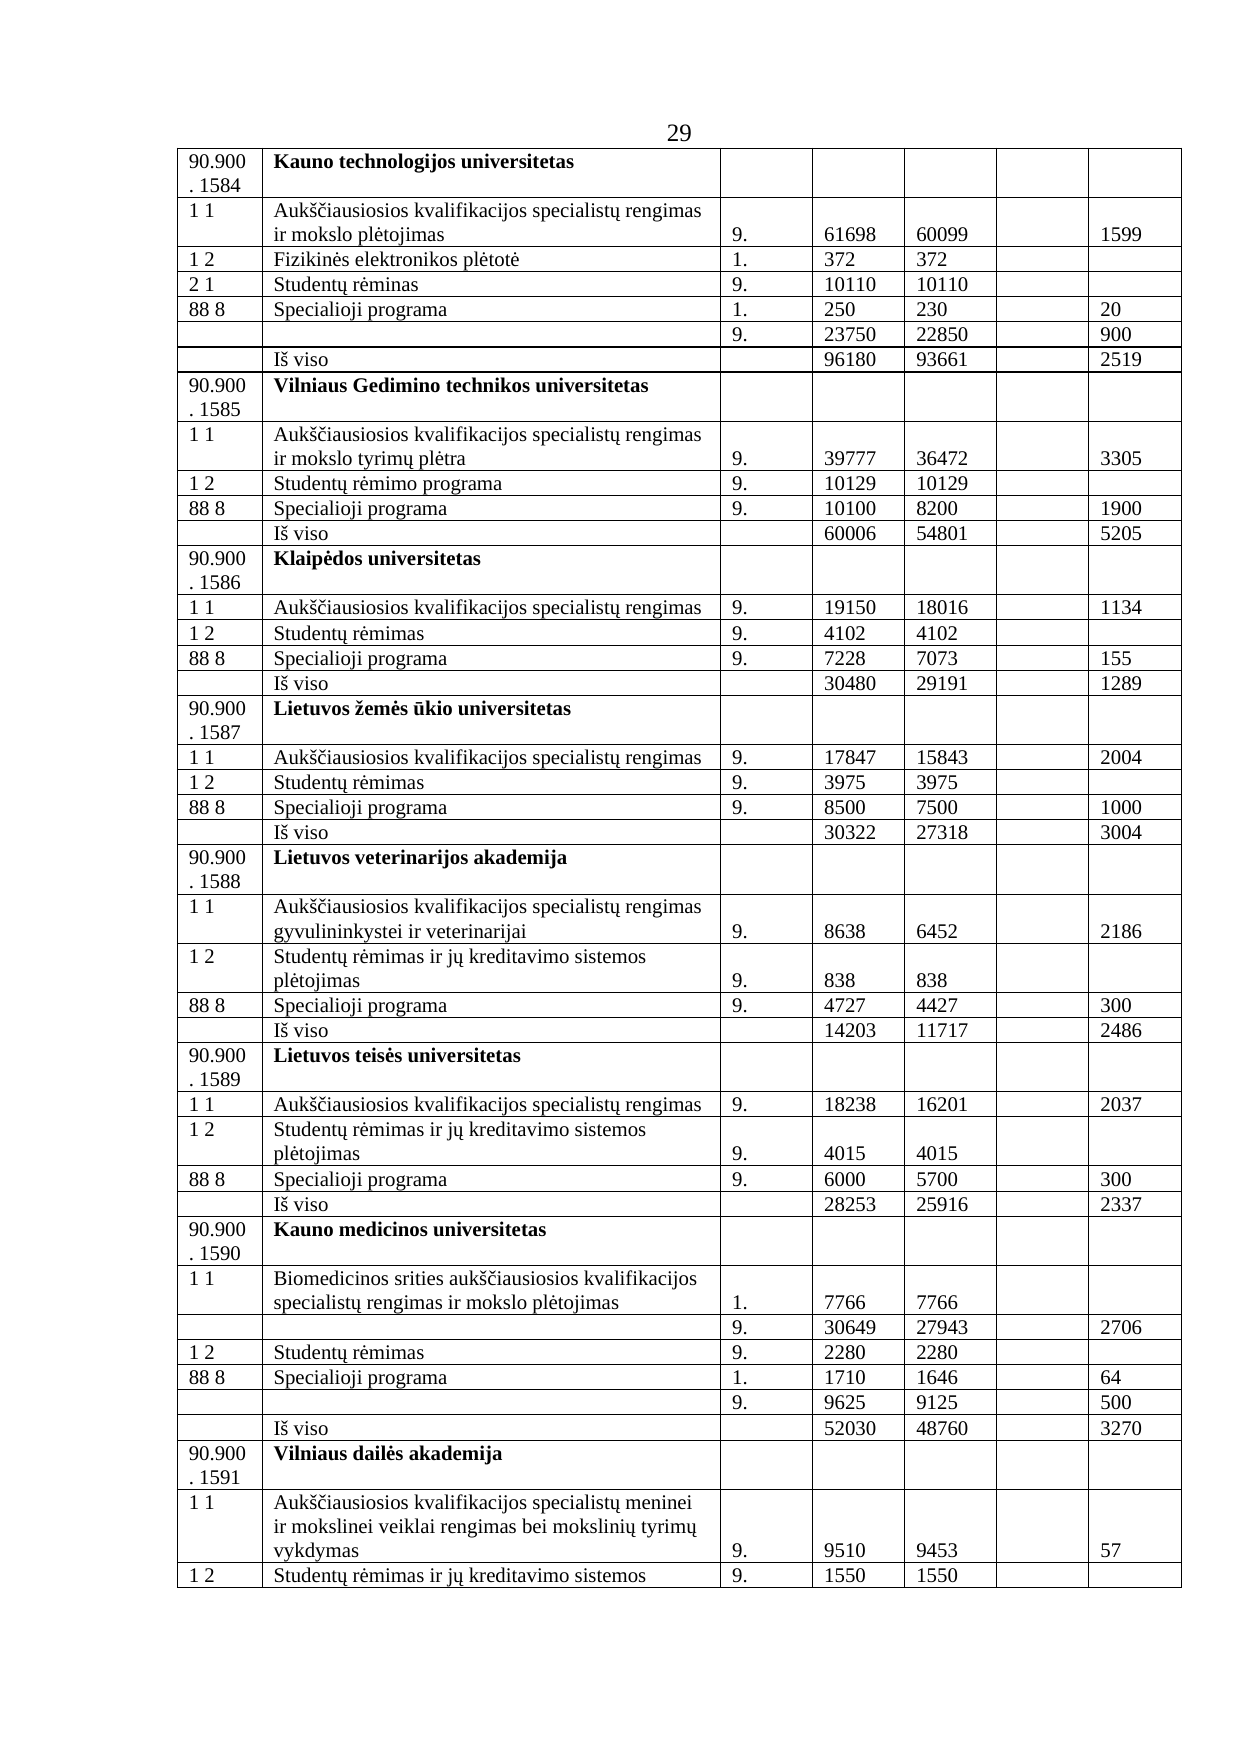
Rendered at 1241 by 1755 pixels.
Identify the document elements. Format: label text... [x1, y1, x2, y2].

table_cell Studentų rėmimo programa [263, 471, 720, 495]
table_cell 90.900. 1585 [178, 373, 262, 421]
table_cell 9. [721, 1166, 812, 1191]
table_cell [997, 471, 1088, 495]
table_cell 88 8 [178, 1166, 262, 1191]
table_cell 1710 [813, 1365, 904, 1389]
table_cell 1550 [813, 1563, 904, 1587]
table_cell 10110 [905, 272, 996, 296]
table_cell Iš viso [263, 671, 720, 695]
table_cell 23750 [813, 322, 904, 346]
table_cell 88 8 [178, 646, 262, 669]
table_cell Iš viso [263, 1192, 720, 1216]
table_cell 9. [721, 322, 812, 346]
table_cell 1 1 [178, 895, 262, 943]
table_cell [721, 820, 812, 844]
table_cell 1900 [1089, 496, 1181, 520]
table_cell [721, 845, 812, 893]
table_cell [178, 348, 262, 371]
table_cell Specialioji programa [263, 646, 720, 669]
table_cell 1134 [1089, 595, 1181, 619]
table_cell [263, 322, 720, 346]
table_cell [997, 1192, 1088, 1216]
table_cell [721, 1415, 812, 1439]
table_cell 5205 [1089, 521, 1181, 545]
table_cell 9. [721, 770, 812, 794]
table_cell 3270 [1089, 1415, 1181, 1439]
table_cell 2037 [1089, 1092, 1181, 1116]
table_cell 838 [905, 944, 996, 992]
table_cell [997, 373, 1088, 421]
table_cell 8500 [813, 795, 904, 819]
table_cell 90.900. 1591 [178, 1441, 262, 1489]
table_cell 3004 [1089, 820, 1181, 844]
table_cell Studentų rėmimas [263, 620, 720, 644]
table_cell 30322 [813, 820, 904, 844]
table_cell 250 [813, 297, 904, 321]
table_cell 88 8 [178, 795, 262, 819]
table_cell [721, 1192, 812, 1216]
table_cell [997, 1018, 1088, 1042]
table_cell 2337 [1089, 1192, 1181, 1216]
table_cell [997, 496, 1088, 520]
table_cell 1 1 [178, 198, 262, 246]
table_cell 90.900. 1590 [178, 1217, 262, 1265]
table_cell 9. [721, 1315, 812, 1339]
table_cell 9. [721, 944, 812, 992]
table_cell 60006 [813, 521, 904, 545]
table_cell 1 2 [178, 770, 262, 794]
table_cell [997, 149, 1088, 197]
table_cell [813, 373, 904, 421]
table_cell 10129 [813, 471, 904, 495]
table_cell 1 1 [178, 422, 262, 470]
table_cell Iš viso [263, 1018, 720, 1042]
table_cell 1 1 [178, 1092, 262, 1116]
table_cell [997, 845, 1088, 893]
table_cell 61698 [813, 198, 904, 246]
table_cell 4102 [813, 620, 904, 644]
table_cell Studentų rėmimas ir jų kreditavimo sistemos plėtojimas [263, 944, 720, 992]
table_cell 1 2 [178, 1117, 262, 1165]
table_cell 1 1 [178, 1266, 262, 1314]
table_cell 18016 [905, 595, 996, 619]
table_cell 8200 [905, 496, 996, 520]
table_cell 8638 [813, 895, 904, 943]
table_cell 9. [721, 1390, 812, 1414]
table_cell 22850 [905, 322, 996, 346]
table_cell [905, 1217, 996, 1265]
table_cell 90.900. 1584 [178, 149, 262, 197]
table_cell [997, 272, 1088, 296]
table_cell [813, 149, 904, 197]
table_cell 4102 [905, 620, 996, 644]
table_cell Aukščiausiosios kvalifikacijos specialistų rengimas [263, 745, 720, 769]
table_cell [905, 845, 996, 893]
table_cell [997, 198, 1088, 246]
table_cell 2280 [813, 1340, 904, 1364]
table_cell 372 [905, 247, 996, 271]
table_cell Specialioji programa [263, 993, 720, 1017]
table_cell 30480 [813, 671, 904, 695]
table_cell 60099 [905, 198, 996, 246]
table_cell Klaipėdos universitetas [263, 546, 720, 594]
table_cell [813, 845, 904, 893]
table_cell 29191 [905, 671, 996, 695]
table_cell 7228 [813, 646, 904, 669]
table_cell 6452 [905, 895, 996, 943]
table_cell [997, 247, 1088, 271]
table_cell [997, 1217, 1088, 1265]
table_cell 1. [721, 297, 812, 321]
table_cell [263, 1315, 720, 1339]
table_cell 9. [721, 1490, 812, 1562]
table_cell Kauno medicinos universitetas [263, 1217, 720, 1265]
table_cell 9453 [905, 1490, 996, 1562]
table_cell 39777 [813, 422, 904, 470]
table_cell [1089, 471, 1181, 495]
table_cell [1089, 1441, 1181, 1489]
table_cell [997, 1092, 1088, 1116]
table_cell Studentų rėmimas ir jų kreditavimo sistemos [263, 1563, 720, 1587]
table_cell [178, 1315, 262, 1339]
table_cell [905, 546, 996, 594]
table_cell 48760 [905, 1415, 996, 1439]
table_cell 6000 [813, 1166, 904, 1191]
table_cell 10100 [813, 496, 904, 520]
table_cell [1089, 1217, 1181, 1265]
table_cell Lietuvos žemės ūkio universitetas [263, 696, 720, 744]
table_cell 4015 [813, 1117, 904, 1165]
table_cell 9. [721, 422, 812, 470]
table_cell 1. [721, 1365, 812, 1389]
table_cell 10110 [813, 272, 904, 296]
table_cell 16201 [905, 1092, 996, 1116]
table_cell [997, 1563, 1088, 1587]
table_cell [813, 1043, 904, 1091]
table_cell 1599 [1089, 198, 1181, 246]
table_cell [178, 1415, 262, 1439]
table_cell 96180 [813, 348, 904, 371]
table_cell 1550 [905, 1563, 996, 1587]
table_cell [997, 770, 1088, 794]
table_cell 54801 [905, 521, 996, 545]
table_cell 2004 [1089, 745, 1181, 769]
table_cell 20 [1089, 297, 1181, 321]
table_cell [997, 1441, 1088, 1489]
table_cell Aukščiausiosios kvalifikacijos specialistų rengimas [263, 1092, 720, 1116]
table_cell 1. [721, 1266, 812, 1314]
table_cell 300 [1089, 1166, 1181, 1191]
table_cell 300 [1089, 993, 1181, 1017]
table_cell 36472 [905, 422, 996, 470]
table_cell 14203 [813, 1018, 904, 1042]
table_cell 30649 [813, 1315, 904, 1339]
table_cell [1089, 546, 1181, 594]
table_cell Specialioji programa [263, 1166, 720, 1191]
table_cell 15843 [905, 745, 996, 769]
table_cell [997, 348, 1088, 371]
table_cell Vilniaus dailės akademija [263, 1441, 720, 1489]
table_cell 90.900. 1587 [178, 696, 262, 744]
table_cell [997, 546, 1088, 594]
table_cell [997, 646, 1088, 669]
table_cell 3975 [905, 770, 996, 794]
table_cell 19150 [813, 595, 904, 619]
table_cell 9. [721, 198, 812, 246]
table_cell [997, 1315, 1088, 1339]
table_cell 9. [721, 272, 812, 296]
table_cell [997, 620, 1088, 644]
table_cell 9625 [813, 1390, 904, 1414]
table_cell 88 8 [178, 1365, 262, 1389]
table_cell [1089, 620, 1181, 644]
table_cell 372 [813, 247, 904, 271]
table_cell Aukščiausiosios kvalifikacijos specialistų rengimas [263, 595, 720, 619]
table_cell Aukščiausiosios kvalifikacijos specialistų meninei ir mokslinei veiklai rengimas bei mokslinių tyrimų vykdymas [263, 1490, 720, 1562]
table_cell 9125 [905, 1390, 996, 1414]
table_cell [721, 149, 812, 197]
table_cell [1089, 1340, 1181, 1364]
table_cell 52030 [813, 1415, 904, 1439]
table_cell [721, 348, 812, 371]
table_cell 9. [721, 595, 812, 619]
table_cell 88 8 [178, 297, 262, 321]
table_cell [263, 1390, 720, 1414]
table_cell [1089, 770, 1181, 794]
table_cell Aukščiausiosios kvalifikacijos specialistų rengimas ir mokslo tyrimų plėtra [263, 422, 720, 470]
table_cell [1089, 272, 1181, 296]
table_cell [905, 696, 996, 744]
table_cell Lietuvos veterinarijos akademija [263, 845, 720, 893]
table_cell [997, 944, 1088, 992]
table_cell Aukščiausiosios kvalifikacijos specialistų rengimas gyvulininkystei ir veterinarijai [263, 895, 720, 943]
table_cell [997, 1390, 1088, 1414]
table_cell [1089, 845, 1181, 893]
table_cell [997, 671, 1088, 695]
table_cell 1289 [1089, 671, 1181, 695]
table_cell [1089, 1563, 1181, 1587]
table_cell [905, 1441, 996, 1489]
table_cell [997, 422, 1088, 470]
table_cell 1646 [905, 1365, 996, 1389]
table_cell 4015 [905, 1117, 996, 1165]
table_cell [178, 322, 262, 346]
table_cell 230 [905, 297, 996, 321]
table_cell 9. [721, 646, 812, 669]
table_cell 5700 [905, 1166, 996, 1191]
table_cell [997, 820, 1088, 844]
table_cell 57 [1089, 1490, 1181, 1562]
table_cell [997, 895, 1088, 943]
table_cell Iš viso [263, 521, 720, 545]
table_cell 28253 [813, 1192, 904, 1216]
table_cell 9. [721, 620, 812, 644]
table_cell 2186 [1089, 895, 1181, 943]
table_cell 9. [721, 895, 812, 943]
table_cell [1089, 247, 1181, 271]
table_cell [721, 373, 812, 421]
table_cell 1 1 [178, 1490, 262, 1562]
table_cell [1089, 149, 1181, 197]
table_cell [997, 595, 1088, 619]
table_cell 9510 [813, 1490, 904, 1562]
table_cell 9. [721, 496, 812, 520]
table_cell Iš viso [263, 348, 720, 371]
table_cell 17847 [813, 745, 904, 769]
table_cell 1 2 [178, 247, 262, 271]
table_cell 7766 [905, 1266, 996, 1314]
table_cell Studentų rėmimas [263, 1340, 720, 1364]
table_cell 9. [721, 1340, 812, 1364]
table_cell Specialioji programa [263, 496, 720, 520]
table_cell Aukščiausiosios kvalifikacijos specialistų rengimas ir mokslo plėtojimas [263, 198, 720, 246]
table_cell 900 [1089, 322, 1181, 346]
table_cell 2519 [1089, 348, 1181, 371]
table_cell 4427 [905, 993, 996, 1017]
table_cell [1089, 373, 1181, 421]
table_cell 9. [721, 1117, 812, 1165]
table_cell Vilniaus Gedimino technikos universitetas [263, 373, 720, 421]
table_cell 9. [721, 1563, 812, 1587]
table_cell [813, 1441, 904, 1489]
table_cell [997, 1117, 1088, 1165]
table_cell [178, 1192, 262, 1216]
table_cell [721, 1018, 812, 1042]
table_cell 838 [813, 944, 904, 992]
table_cell Specialioji programa [263, 1365, 720, 1389]
table_cell [1089, 1266, 1181, 1314]
table_cell 2486 [1089, 1018, 1181, 1042]
table_cell 4727 [813, 993, 904, 1017]
table_cell 1. [721, 247, 812, 271]
table_cell [997, 1043, 1088, 1091]
table_cell [905, 373, 996, 421]
table_cell [1089, 696, 1181, 744]
table_cell 18238 [813, 1092, 904, 1116]
table_cell [721, 1217, 812, 1265]
table_cell 1 2 [178, 620, 262, 644]
table_cell 1 2 [178, 1563, 262, 1587]
table_cell 3305 [1089, 422, 1181, 470]
table_cell [997, 1166, 1088, 1191]
table_cell 7500 [905, 795, 996, 819]
table_cell Studentų rėminas [263, 272, 720, 296]
table_cell 88 8 [178, 993, 262, 1017]
table_cell [178, 820, 262, 844]
table_cell [997, 696, 1088, 744]
table_cell 27943 [905, 1315, 996, 1339]
table_cell [178, 1390, 262, 1414]
table_cell [997, 1340, 1088, 1364]
table_cell [721, 671, 812, 695]
table_cell [178, 671, 262, 695]
table_cell [997, 993, 1088, 1017]
table_cell 1 1 [178, 745, 262, 769]
table_cell Iš viso [263, 820, 720, 844]
table_cell 2280 [905, 1340, 996, 1364]
table_cell [721, 521, 812, 545]
table_cell 9. [721, 1092, 812, 1116]
table_cell 27318 [905, 820, 996, 844]
table_cell 90.900. 1589 [178, 1043, 262, 1091]
table_cell 2706 [1089, 1315, 1181, 1339]
table_cell 93661 [905, 348, 996, 371]
table_cell 64 [1089, 1365, 1181, 1389]
table_cell [997, 1266, 1088, 1314]
table_cell 9. [721, 745, 812, 769]
table_cell 500 [1089, 1390, 1181, 1414]
table_cell Specialioji programa [263, 795, 720, 819]
table_cell Lietuvos teisės universitetas [263, 1043, 720, 1091]
table_cell [721, 696, 812, 744]
table_cell [721, 1043, 812, 1091]
table_cell [997, 521, 1088, 545]
table_cell 2 1 [178, 272, 262, 296]
table_cell Studentų rėmimas ir jų kreditavimo sistemos plėtojimas [263, 1117, 720, 1165]
table_cell [813, 546, 904, 594]
table_cell 90.900. 1588 [178, 845, 262, 893]
table_cell [721, 546, 812, 594]
table_cell [178, 1018, 262, 1042]
table_cell 7073 [905, 646, 996, 669]
table_cell 1 2 [178, 944, 262, 992]
table_cell [813, 696, 904, 744]
table_cell [905, 149, 996, 197]
table_cell [997, 1490, 1088, 1562]
table_cell 10129 [905, 471, 996, 495]
table_cell Specialioji programa [263, 297, 720, 321]
table_cell 9. [721, 993, 812, 1017]
table_cell [1089, 1117, 1181, 1165]
table_cell 155 [1089, 646, 1181, 669]
table_cell [997, 1365, 1088, 1389]
table_cell 88 8 [178, 496, 262, 520]
table_cell [997, 297, 1088, 321]
table_cell 25916 [905, 1192, 996, 1216]
table_cell Biomedicinos srities aukščiausiosios kvalifikacijos specialistų rengimas ir mokslo plėtojimas [263, 1266, 720, 1314]
table_cell 7766 [813, 1266, 904, 1314]
table_cell 1 2 [178, 1340, 262, 1364]
table_cell [905, 1043, 996, 1091]
table_cell 9. [721, 471, 812, 495]
table_cell [997, 745, 1088, 769]
table_cell 1000 [1089, 795, 1181, 819]
table_cell Iš viso [263, 1415, 720, 1439]
table_cell [721, 1441, 812, 1489]
table_cell [178, 521, 262, 545]
table_cell 11717 [905, 1018, 996, 1042]
table_cell [1089, 1043, 1181, 1091]
table_cell 3975 [813, 770, 904, 794]
table_cell Studentų rėmimas [263, 770, 720, 794]
table_cell [997, 795, 1088, 819]
table_cell Fizikinės elektronikos plėtotė [263, 247, 720, 271]
table_cell [997, 322, 1088, 346]
table_cell 1 1 [178, 595, 262, 619]
table_cell [813, 1217, 904, 1265]
table_cell Kauno technologijos universitetas [263, 149, 720, 197]
table_cell [997, 1415, 1088, 1439]
table_cell 1 2 [178, 471, 262, 495]
table_cell 90.900. 1586 [178, 546, 262, 594]
table_cell 9. [721, 795, 812, 819]
table_cell [1089, 944, 1181, 992]
